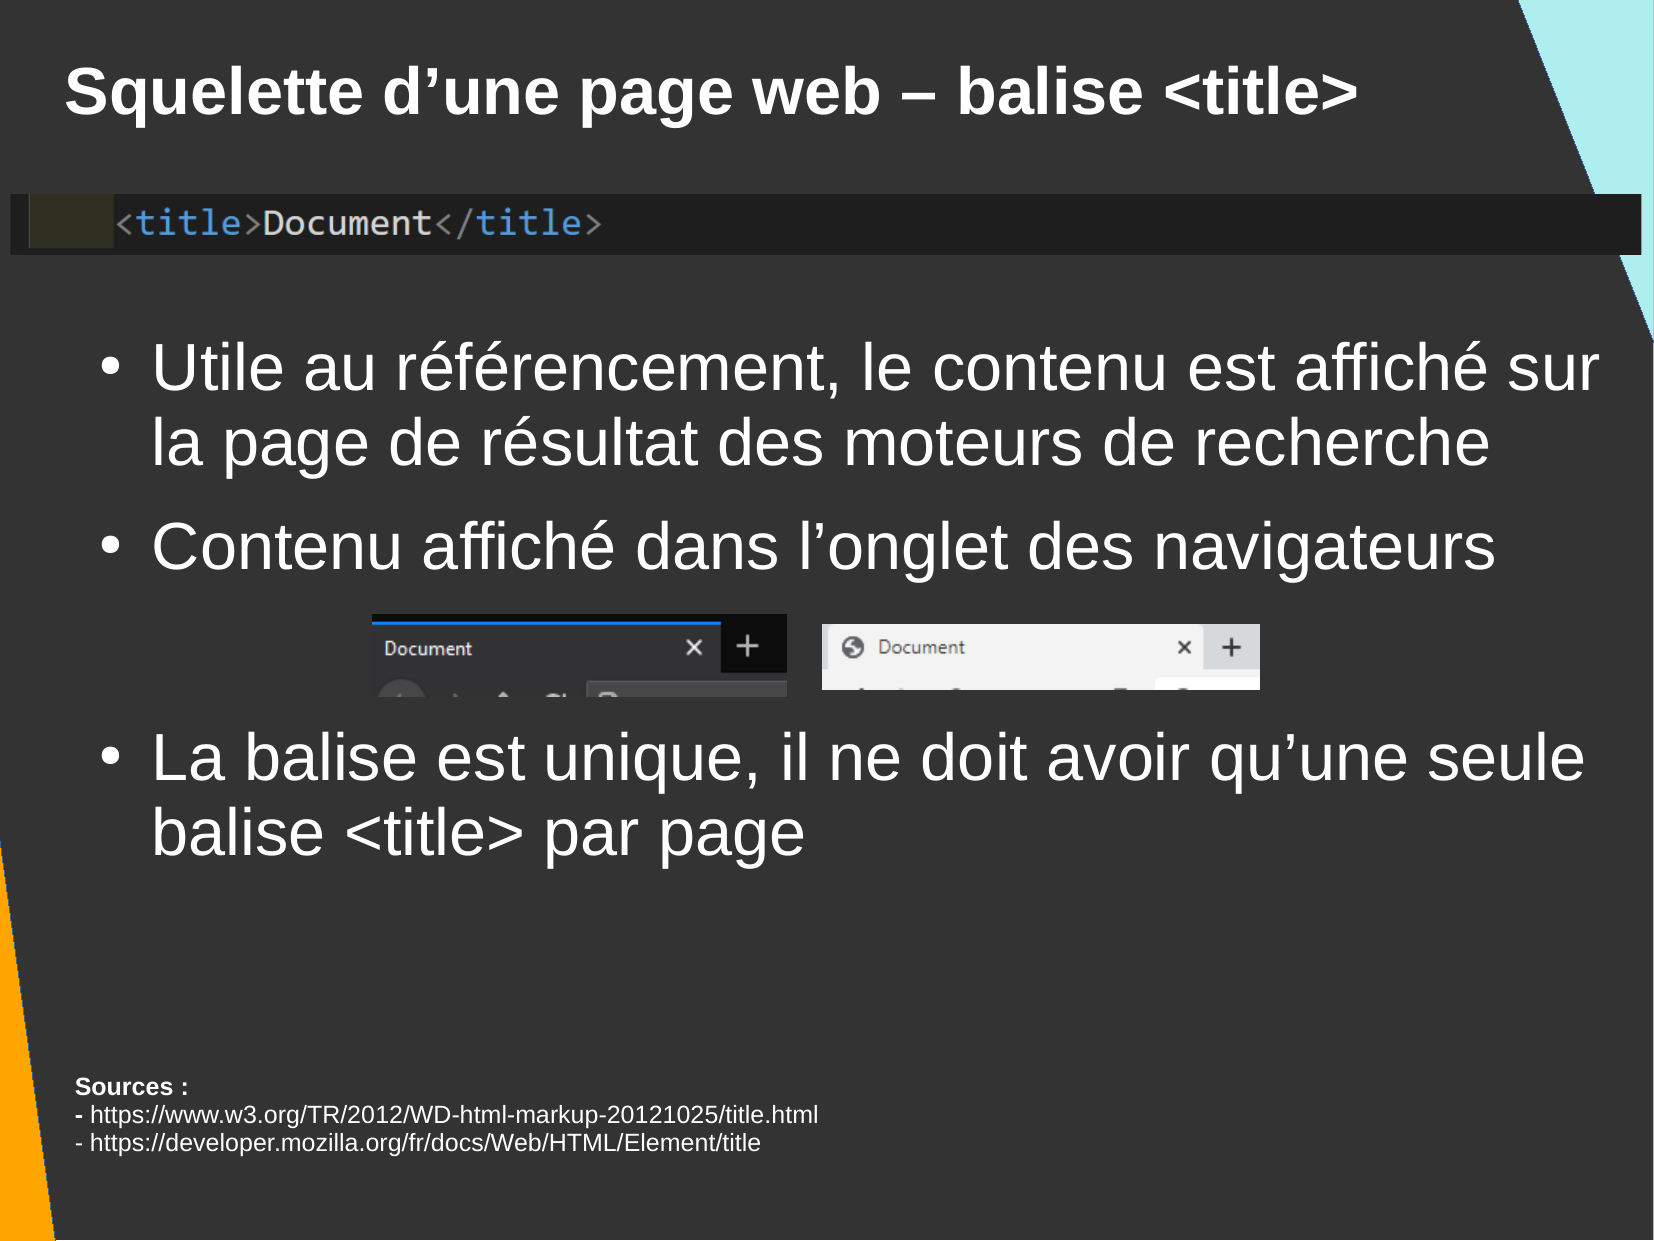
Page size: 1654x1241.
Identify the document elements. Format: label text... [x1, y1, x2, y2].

picture [822, 624, 1260, 690]
title Squelette d’une page web – balise <title> [64, 54, 1553, 167]
list La balise est unique, il ne doit avoir qu’une seule balise <title> par page [80, 720, 1635, 991]
text_box Sources : - https://www.w3.org/TR/2012/WD-html-markup-20121025/title.html - https://developer.mozilla.org/fr/docs/Web/HTML/Element/title [59, 1065, 1548, 1241]
list Utile au référencement, le contenu est affiché sur la page de résultat des moteurs de recherche Contenu affiché dans l’onglet des navigateurs [80, 329, 1635, 600]
picture [10, 194, 1642, 255]
picture [372, 614, 787, 697]
text_box [0, 840, 56, 1241]
text_box [1518, 0, 1654, 343]
